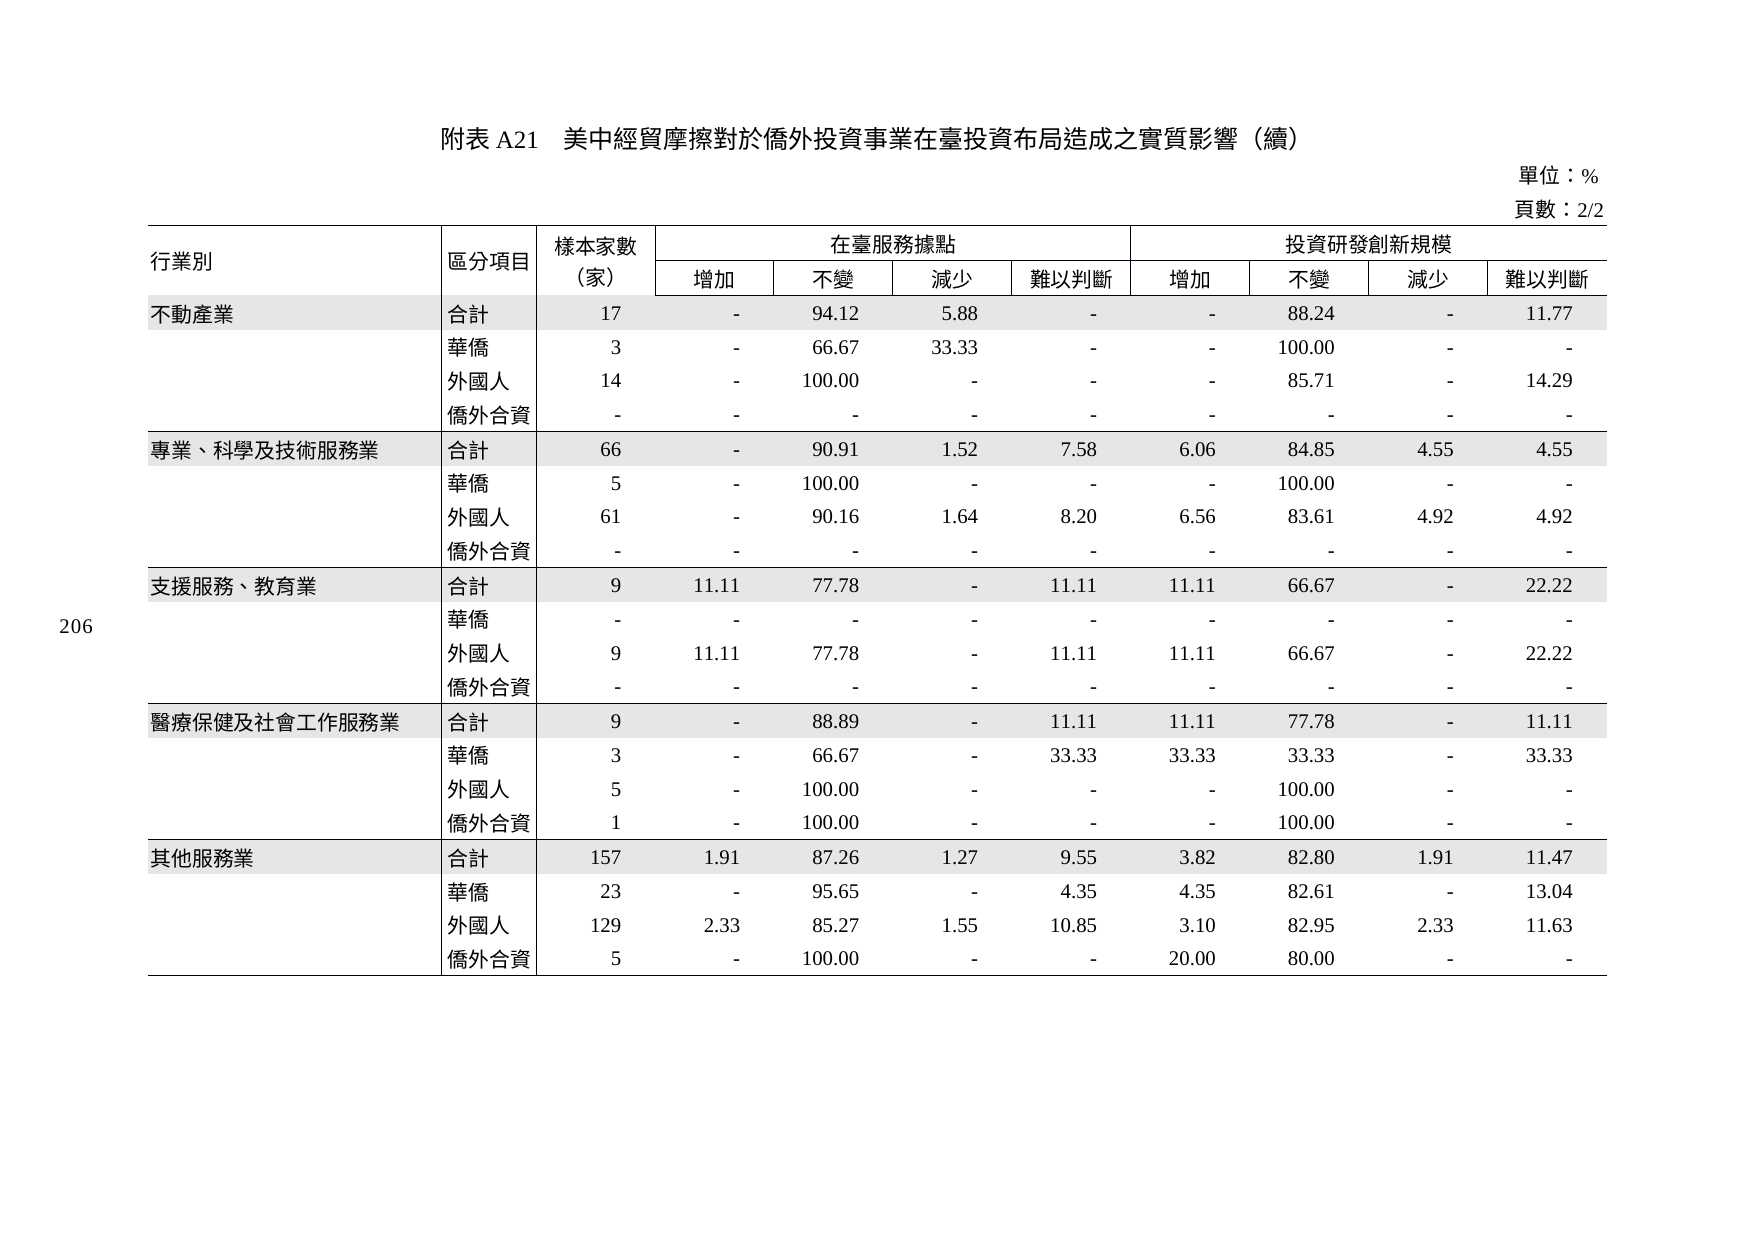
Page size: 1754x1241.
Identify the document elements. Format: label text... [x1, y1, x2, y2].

table_cell - [1369, 330, 1488, 363]
table_cell 樣本家數（家） [537, 226, 655, 295]
table_cell 11.77 [1488, 296, 1607, 330]
table_cell 100.00 [774, 772, 893, 805]
table_cell 5.88 [893, 296, 1012, 330]
table_cell 外國人 [442, 364, 536, 397]
table_cell 僑外合資 [442, 669, 536, 703]
table_cell 1.91 [655, 840, 774, 874]
table_cell 4.55 [1369, 432, 1488, 466]
table_cell 66.67 [1250, 636, 1369, 669]
table_cell - [1369, 772, 1488, 805]
table_cell 9 [537, 704, 655, 738]
table_cell - [893, 466, 1012, 499]
table_cell 外國人 [442, 636, 536, 669]
table_cell - [893, 738, 1012, 772]
table_cell 7.58 [1012, 432, 1131, 466]
table_cell 難以判斷 [1488, 261, 1607, 295]
table_cell [148, 874, 441, 908]
table_cell 66.67 [1250, 568, 1369, 602]
table_cell - [655, 874, 774, 908]
table_cell - [1131, 466, 1250, 499]
table_cell - [893, 533, 1012, 567]
table_cell 6.06 [1131, 432, 1250, 466]
table_cell - [774, 669, 893, 703]
table_cell - [655, 805, 774, 839]
table_cell - [537, 533, 655, 567]
table_cell 3 [537, 738, 655, 772]
table_cell 9.55 [1012, 840, 1131, 874]
table_cell - [1369, 669, 1488, 703]
table_cell 100.00 [774, 805, 893, 839]
table_cell 增加 [1131, 261, 1249, 295]
table_cell - [655, 330, 774, 363]
table_cell [148, 738, 441, 772]
table_cell - [1488, 805, 1607, 839]
table_cell 33.33 [1250, 738, 1369, 772]
table_cell 1.27 [893, 840, 1012, 874]
table_cell - [1012, 533, 1131, 567]
table_cell 95.65 [774, 874, 893, 908]
table_cell 華僑 [442, 738, 536, 772]
table_cell 77.78 [774, 568, 893, 602]
table_cell - [1012, 296, 1131, 330]
table_cell 5 [537, 772, 655, 805]
table_cell 外國人 [442, 500, 536, 533]
table_cell - [893, 669, 1012, 703]
table_cell 1.91 [1369, 840, 1488, 874]
table_cell 33.33 [1012, 738, 1131, 772]
table_cell 支援服務、教育業 [148, 568, 441, 602]
table_cell 華僑 [442, 466, 536, 499]
table_cell 僑外合資 [442, 397, 536, 431]
table_cell 11.11 [655, 568, 774, 602]
table_cell - [1131, 364, 1250, 397]
table_cell 66.67 [774, 330, 893, 363]
table_cell 華僑 [442, 330, 536, 363]
table_cell 僑外合資 [442, 805, 536, 839]
table_cell - [1131, 533, 1250, 567]
table_cell 22.22 [1488, 636, 1607, 669]
table_cell 4.92 [1369, 500, 1488, 533]
table_cell 4.92 [1488, 500, 1607, 533]
table_cell - [1250, 669, 1369, 703]
table_cell [148, 397, 441, 431]
table_cell 6.56 [1131, 500, 1250, 533]
table_cell 醫療保健及社會工作服務業 [148, 704, 441, 738]
table_cell - [655, 669, 774, 703]
table_cell - [774, 397, 893, 431]
table_cell 87.26 [774, 840, 893, 874]
table_cell - [1131, 330, 1250, 363]
table_cell 11.11 [1488, 704, 1607, 738]
table_cell 10.85 [1012, 908, 1131, 941]
table_cell - [1012, 805, 1131, 839]
table_cell 不變 [1250, 261, 1368, 295]
table_cell 23 [537, 874, 655, 908]
table_cell 14 [537, 364, 655, 397]
table_cell 90.16 [774, 500, 893, 533]
table_cell - [1250, 533, 1369, 567]
table_cell 單位：% [148, 158, 1607, 192]
table_cell - [1012, 941, 1131, 975]
table_cell 僑外合資 [442, 941, 536, 975]
table_cell [148, 533, 441, 567]
table_cell 33.33 [893, 330, 1012, 363]
table_cell [148, 330, 441, 363]
table_cell - [655, 364, 774, 397]
table_cell - [1250, 397, 1369, 431]
table_cell 1.52 [893, 432, 1012, 466]
table_cell [148, 364, 441, 397]
table_cell 100.00 [1250, 805, 1369, 839]
table_cell - [1488, 466, 1607, 499]
table_cell 20.00 [1131, 941, 1250, 975]
table_cell - [1488, 669, 1607, 703]
table_cell - [655, 432, 774, 466]
table_cell 11.47 [1488, 840, 1607, 874]
table_cell - [1012, 669, 1131, 703]
table_cell 88.89 [774, 704, 893, 738]
table_cell 其他服務業 [148, 840, 441, 874]
table_cell - [1012, 466, 1131, 499]
table_cell 100.00 [774, 941, 893, 975]
table_cell - [1012, 772, 1131, 805]
table_cell 4.35 [1131, 874, 1250, 908]
table_cell 11.63 [1488, 908, 1607, 941]
table_cell 129 [537, 908, 655, 941]
table_cell - [1488, 397, 1607, 431]
table_cell 4.55 [1488, 432, 1607, 466]
table_cell - [537, 602, 655, 636]
table_cell - [1131, 296, 1250, 330]
table_cell - [774, 533, 893, 567]
table_cell 在臺服務據點 [656, 226, 1130, 260]
table_cell 85.71 [1250, 364, 1369, 397]
table_cell 2.33 [1369, 908, 1488, 941]
table_cell 100.00 [774, 364, 893, 397]
table_cell - [1012, 602, 1131, 636]
table_cell 77.78 [774, 636, 893, 669]
table_cell 33.33 [1131, 738, 1250, 772]
table_cell 華僑 [442, 874, 536, 908]
table_cell 華僑 [442, 602, 536, 636]
table_cell 100.00 [1250, 466, 1369, 499]
table_cell 減少 [1369, 261, 1487, 295]
table_cell 5 [537, 466, 655, 499]
table_cell - [1369, 568, 1488, 602]
table_cell 1.64 [893, 500, 1012, 533]
table_cell 100.00 [1250, 330, 1369, 363]
table_cell - [893, 772, 1012, 805]
table_cell [148, 941, 441, 975]
table_cell - [1369, 466, 1488, 499]
table_cell - [893, 364, 1012, 397]
table_cell [148, 500, 441, 533]
table_cell 3.82 [1131, 840, 1250, 874]
table_cell 4.35 [1012, 874, 1131, 908]
table_cell 合計 [442, 295, 536, 330]
table_cell 66.67 [774, 738, 893, 772]
table_cell 5 [537, 941, 655, 975]
table_cell - [655, 941, 774, 975]
table_cell 外國人 [442, 908, 536, 941]
table_cell - [1488, 330, 1607, 363]
table_cell - [1369, 397, 1488, 431]
table_cell - [1369, 805, 1488, 839]
table_cell 88.24 [1250, 296, 1369, 330]
table_cell 11.11 [655, 636, 774, 669]
table_cell 3 [537, 330, 655, 363]
table_cell - [1131, 669, 1250, 703]
table_cell - [537, 669, 655, 703]
table_cell [148, 466, 441, 499]
table_cell 合計 [442, 568, 536, 602]
table_cell - [655, 704, 774, 738]
table_cell 90.91 [774, 432, 893, 466]
table_cell 不變 [774, 261, 892, 295]
table_cell [148, 908, 441, 941]
table_cell - [1369, 874, 1488, 908]
table_cell 1 [537, 805, 655, 839]
table_cell - [1369, 941, 1488, 975]
table_cell - [655, 500, 774, 533]
table_cell - [1369, 704, 1488, 738]
table_cell - [1488, 772, 1607, 805]
table_cell - [893, 805, 1012, 839]
table_cell 9 [537, 636, 655, 669]
table_cell 區分項目 [442, 226, 536, 295]
table_cell 11.11 [1012, 568, 1131, 602]
table_cell - [1369, 364, 1488, 397]
table_cell - [893, 941, 1012, 975]
table_cell 22.22 [1488, 568, 1607, 602]
table_header 附表A21 美中經貿摩擦對於僑外投資事業在臺投資布局造成之實質影響（續） [148, 118, 1607, 158]
table_cell - [893, 636, 1012, 669]
table_cell 11.11 [1131, 636, 1250, 669]
table_cell 100.00 [774, 466, 893, 499]
table_cell 85.27 [774, 908, 893, 941]
table_cell 行業別 [148, 226, 441, 295]
table_cell 外國人 [442, 772, 536, 805]
table_cell - [655, 466, 774, 499]
table_cell - [655, 602, 774, 636]
table_cell 82.95 [1250, 908, 1369, 941]
table_cell 11.11 [1131, 704, 1250, 738]
table_cell 1.55 [893, 908, 1012, 941]
table_cell - [774, 602, 893, 636]
table_cell 11.11 [1012, 704, 1131, 738]
table_cell - [1131, 805, 1250, 839]
table_cell 頁數：2/2 [148, 192, 1607, 225]
table_cell - [1488, 602, 1607, 636]
table_cell 33.33 [1488, 738, 1607, 772]
table_cell - [1488, 533, 1607, 567]
table_cell 94.12 [774, 296, 893, 330]
table_cell 合計 [442, 704, 536, 738]
table_cell 13.04 [1488, 874, 1607, 908]
table_cell 66 [537, 432, 655, 466]
table_cell - [1488, 941, 1607, 975]
table_cell - [1131, 602, 1250, 636]
table_cell 不動產業 [148, 295, 441, 330]
table_cell - [1131, 397, 1250, 431]
table_cell 增加 [656, 261, 773, 295]
table_cell - [1250, 602, 1369, 636]
table_cell 合計 [442, 840, 536, 874]
table_cell 61 [537, 500, 655, 533]
table_cell 專業、科學及技術服務業 [148, 432, 441, 466]
table_cell - [1369, 296, 1488, 330]
table_cell - [1369, 533, 1488, 567]
table_cell 11.11 [1131, 568, 1250, 602]
table_cell 17 [537, 295, 655, 330]
table_cell - [893, 874, 1012, 908]
table_cell 82.61 [1250, 874, 1369, 908]
table_cell 3.10 [1131, 908, 1250, 941]
table_cell - [655, 533, 774, 567]
table_cell - [655, 296, 774, 330]
table_cell [148, 602, 441, 636]
table_cell 投資研發創新規模 [1131, 226, 1607, 260]
table_cell [148, 805, 441, 839]
table_cell - [893, 397, 1012, 431]
table_cell - [1369, 738, 1488, 772]
table_cell [148, 772, 441, 805]
table_cell 14.29 [1488, 364, 1607, 397]
table_cell 77.78 [1250, 704, 1369, 738]
table_cell - [1369, 602, 1488, 636]
table_cell - [1012, 364, 1131, 397]
table_cell 11.11 [1012, 636, 1131, 669]
table_cell - [893, 568, 1012, 602]
table_cell - [1012, 397, 1131, 431]
table_cell 難以判斷 [1012, 261, 1130, 295]
table_cell 僑外合資 [442, 533, 536, 567]
table_cell 合計 [442, 432, 536, 466]
table_cell - [1012, 330, 1131, 363]
table_cell 157 [537, 840, 655, 874]
table_cell 84.85 [1250, 432, 1369, 466]
table_cell 2.33 [655, 908, 774, 941]
table_cell - [655, 772, 774, 805]
table_cell - [655, 397, 774, 431]
table_cell [148, 669, 441, 703]
table_cell - [893, 602, 1012, 636]
table_cell - [1131, 772, 1250, 805]
table_cell 8.20 [1012, 500, 1131, 533]
table_cell 減少 [893, 261, 1011, 295]
table_cell [148, 636, 441, 669]
table_cell 100.00 [1250, 772, 1369, 805]
table_cell 82.80 [1250, 840, 1369, 874]
table_cell - [1369, 636, 1488, 669]
table_cell - [537, 397, 655, 431]
table_cell - [655, 738, 774, 772]
table_cell 83.61 [1250, 500, 1369, 533]
table_cell - [893, 704, 1012, 738]
table_cell 9 [537, 568, 655, 602]
table_cell 80.00 [1250, 941, 1369, 975]
